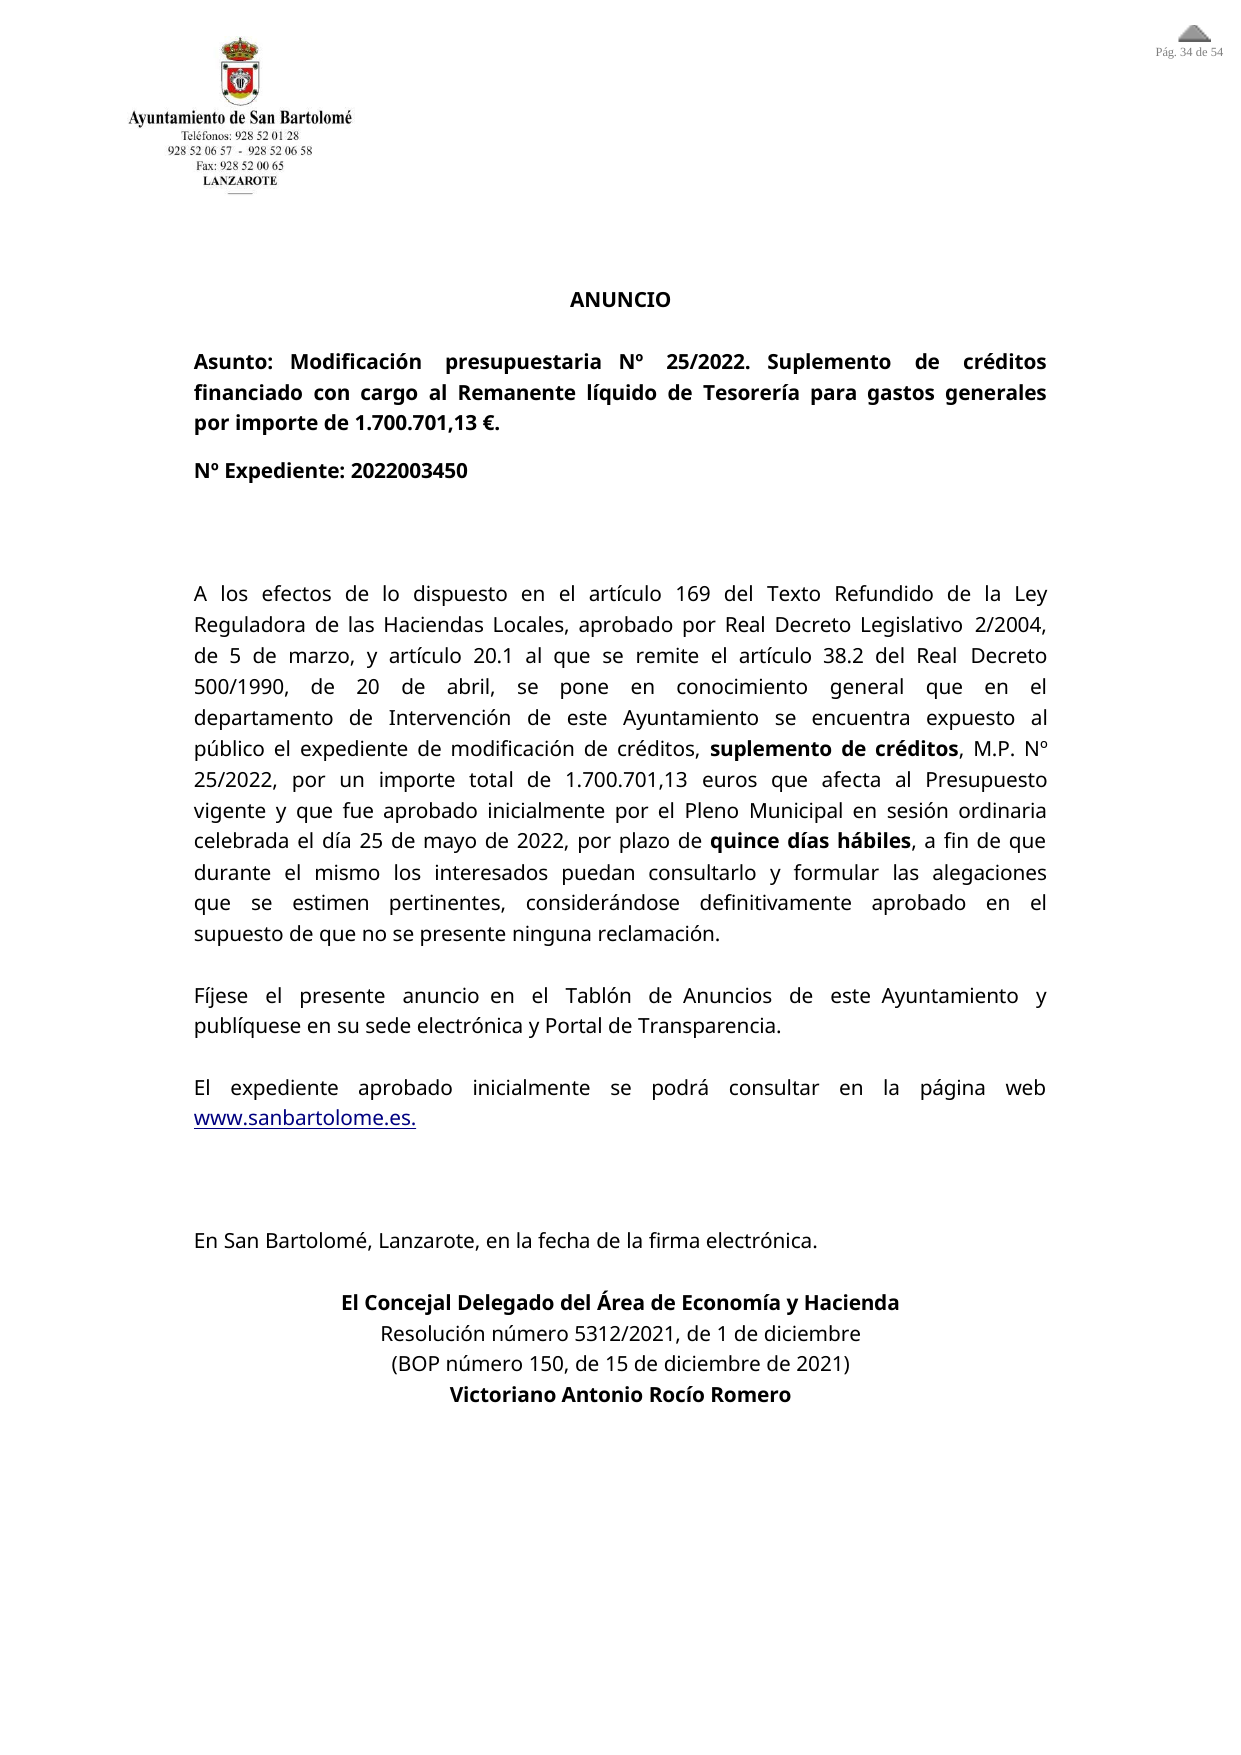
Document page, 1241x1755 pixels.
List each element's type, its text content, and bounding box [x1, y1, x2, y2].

text El expediente aprobado inicialmente se podrá consultar en la página web www.sanbartolome.es. [194, 1073, 1046, 1132]
text El Concejal Delegado del Área de Economía y Hacienda [42, 1288, 1199, 1317]
text ANUNCIO [42, 285, 1199, 314]
picture [127, 36, 355, 196]
text Asunto: Modificación presupuestaria Nº 25/2022. Suplemento de créditos financiado con cargo al Remanente líquido de Tesorería para gastos generales por importe de 1.700.701,13 €. [194, 347, 1047, 437]
picture [1177, 25, 1211, 42]
text A los efectos de lo dispuesto en el artículo 169 del Texto Refundido de la Ley Reguladora de las Haciendas Locales, aprobado por Real Decreto Legislativo 2/2004, de 5 de marzo, y artículo 20.1 al que se remite el artículo 38.2 del Real Decreto 500/1990, de 20 de abril, se pone en conocimiento general que en el departamento de Intervención de este Ayuntamiento se encuentra expuesto al público el expediente de modificación de créditos, suplemento de créditos, M.P. Nº 25/2022, por un importe total de 1.700.701,13 euros que afecta al Presupuesto vigente y que fue aprobado inicialmente por el Pleno Municipal en sesión ordinaria celebrada el día 25 de mayo de 2022, por plazo de quince días hábiles, a fin de que durante el mismo los interesados puedan consultarlo y formular las alegaciones que se estimen pertinentes, considerándose definitivamente aprobado en el supuesto de que no se presente ninguna reclamación. [194, 579, 1048, 948]
text Nº Expediente: 2022003450 [194, 456, 1236, 484]
text Fíjese el presente anuncio en el Tablón de Anuncios de este Ayuntamiento y publíquese en su sede electrónica y Portal de Transparencia. [194, 981, 1046, 1040]
text En San Bartolomé, Lanzarote, en la fecha de la firma electrónica. [194, 1226, 1236, 1255]
text Resolución número 5312/2021, de 1 de diciembre (BOP número 150, de 15 de diciembre de 2021) Victoriano Antonio Rocío Romero [358, 1319, 883, 1408]
